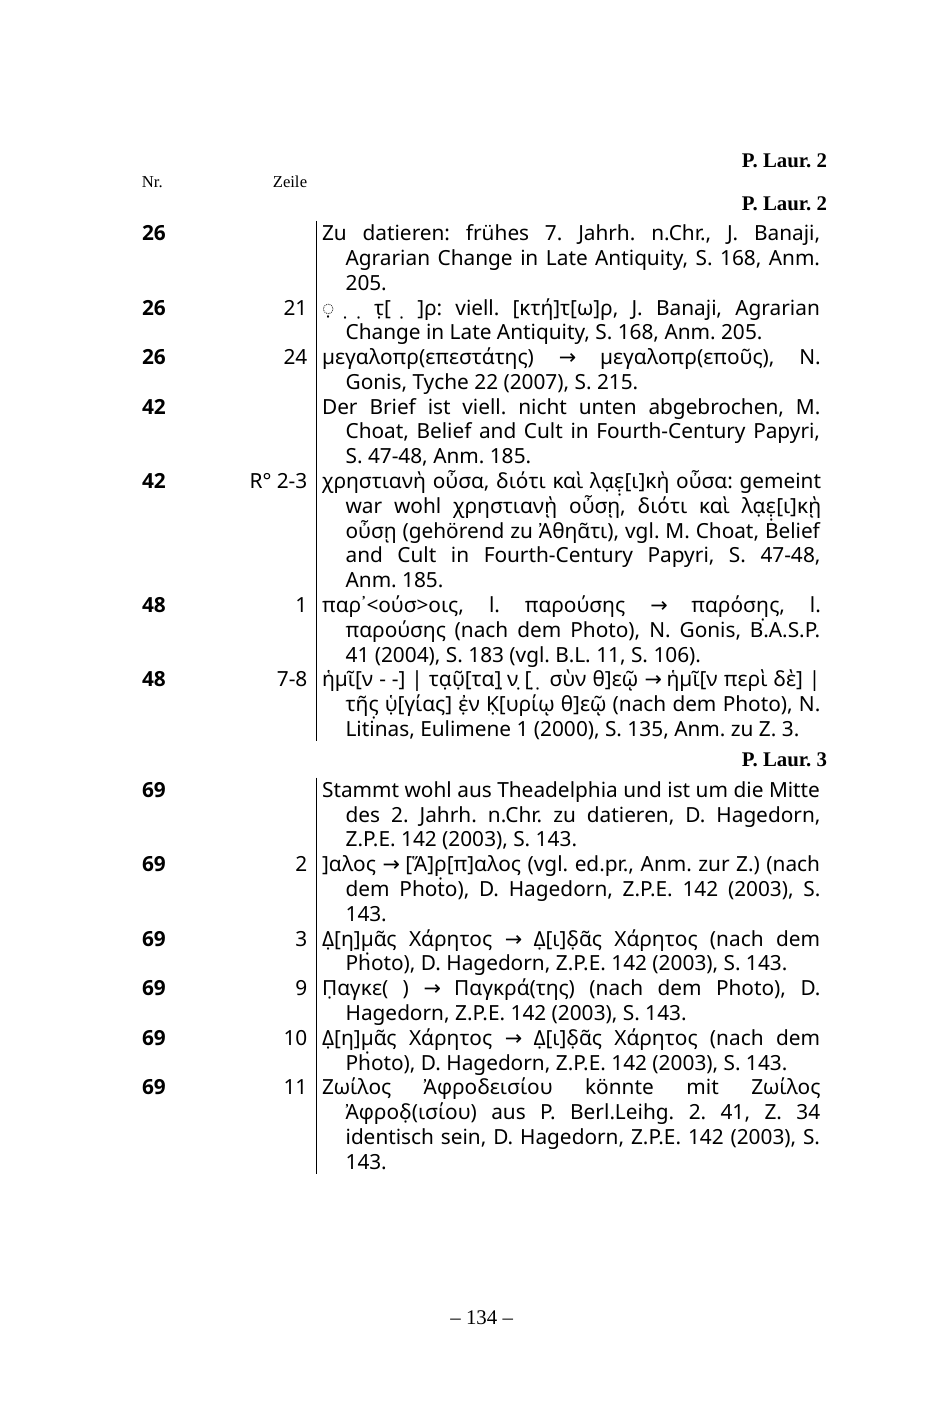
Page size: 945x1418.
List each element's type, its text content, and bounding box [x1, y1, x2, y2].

table_cell 10 [224, 1025, 316, 1075]
table_cell 48 [136, 593, 224, 667]
table_header Zu datieren: frühes 7. Jahrh. n.Chr., J. Banaji, Agrarian Change in Late Antiquity, S. 168, Anm. 205. [317, 221, 827, 295]
table_cell 69 [136, 926, 224, 976]
subtitle P. Laur. 2 [136, 191, 827, 215]
table_header Stammt wohl aus Theadelphia und ist um die Mitte des 2. Jahrh. n.Chr. zu datieren, D. Hagedorn, Z.P.E. 142 (2003), S. 143. [317, 778, 827, 852]
table_cell 42 [136, 469, 224, 593]
table_cell [224, 394, 316, 469]
table_cell 26 [136, 295, 224, 345]
table_cell 3 [224, 926, 316, 976]
table_header 69 [136, 778, 224, 852]
table_cell R° 2-3 [224, 469, 316, 593]
table_cell 42 [136, 394, 224, 469]
table_header 26 [136, 221, 224, 295]
table_cell μεγαλοπρ(επεστάτης) → μεγαλοπρ(εποῦς), N. Gonis, Tyche 22 (2007), S. 215. [317, 345, 827, 394]
subtitle P. Laur. 3 [136, 747, 827, 771]
table_cell 69 [136, 852, 224, 926]
table_cell ̣ ̣ ̣ τ̣[ ̣ ]ρ: viell. [κτή]τ[ω]ρ, J. Banaji, Agrarian Change in Late Antiquity, S. 168, Anm. 205. [317, 295, 827, 345]
table_cell 7-8 [224, 667, 316, 741]
table_header [224, 778, 316, 852]
table_header [224, 221, 316, 295]
table_cell 1 [224, 593, 316, 667]
table_cell 2 [224, 852, 316, 926]
table_cell 11 [224, 1075, 316, 1174]
table_cell 69 [136, 976, 224, 1025]
table_cell Δ̣[η]μ̣ᾶς Χάρητος → Δ̣[ι]δ̣ᾶς Χάρητος (nach dem Photo), D. Hagedorn, Z.P.E. 142 (2003), S. 143. [317, 1025, 827, 1075]
table_cell ]αλος → [Ἅ]ρ̣[π]αλος (vgl. ed.pr., Anm. zur Z.) (nach dem Photo), D. Hagedorn, Z.P.E. 142 (2003), S. 143. [317, 852, 827, 926]
table_cell χρηστιανὴ οὖσα, διότι καὶ λα̣ε̣̣[ι]κὴ οὖσα: gemeint war wohl χρηστιανῂ οὖσῃ, διότι καὶ λα̣ε̣̣[ι]κῂ οὖσῃ (gehörend zu Ἀθηᾶτι), vgl. M. Choat, Belief and Cult in Fourth-Century Papyri, S. 47-48, Anm. 185. [317, 469, 827, 593]
table_cell 24 [224, 345, 316, 394]
table_cell 9 [224, 976, 316, 1025]
table_cell Ζωίλος Ἀφροδεισίου könnte mit Ζωίλος Ἀφροδ̣(ισίου) aus P. Berl.Leihg. 2. 41, Z. 34 identisch sein, D. Hagedorn, Z.P.E. 142 (2003), S. 143. [317, 1075, 827, 1174]
table_cell ἡμῖ[ν - -] | τα̣ῦ̣[τα] ̣ν ̣[ ̣ ̣ σὺν θ]εῷ → ἡμῖ[ν περὶ δὲ] | τῆς̣ ὑ̣[γίας] ἐ̣ν Κ̣[υρίῳ θ]εῷ (nach dem Photo), N. Litinas, Eulimene 1 (2000), S. 135, Anm. zu Z. 3. [317, 667, 827, 741]
table_cell Der Brief ist viell. nicht unten abgebrochen, M. Choat, Belief and Cult in Fourth-Century Papyri, S. 47-48, Anm. 185. [317, 394, 827, 469]
table_cell 69 [136, 1075, 224, 1174]
table_cell Π̣αγκε( ) → Παγκρά(της) (nach dem Photo), D. Hagedorn, Z.P.E. 142 (2003), S. 143. [317, 976, 827, 1025]
table_cell 48 [136, 667, 224, 741]
table_cell Δ̣[η]μ̣ᾶς Χάρητος → Δ̣[ι]δ̣ᾶς Χάρητος (nach dem Photo), D. Hagedorn, Z.P.E. 142 (2003), S. 143. [317, 926, 827, 976]
table_cell 26 [136, 345, 224, 394]
table_cell παρ᾽<ούσ>οις, l. παρούσης → παρόση̣ς, l. παρούσης (nach dem Photo), N. Gonis, B.A.S.P. 41 (2004), S. 183 (vgl. B.L. 11, S. 106). [317, 593, 827, 667]
table_cell 21 [224, 295, 316, 345]
table_cell 69 [136, 1025, 224, 1075]
